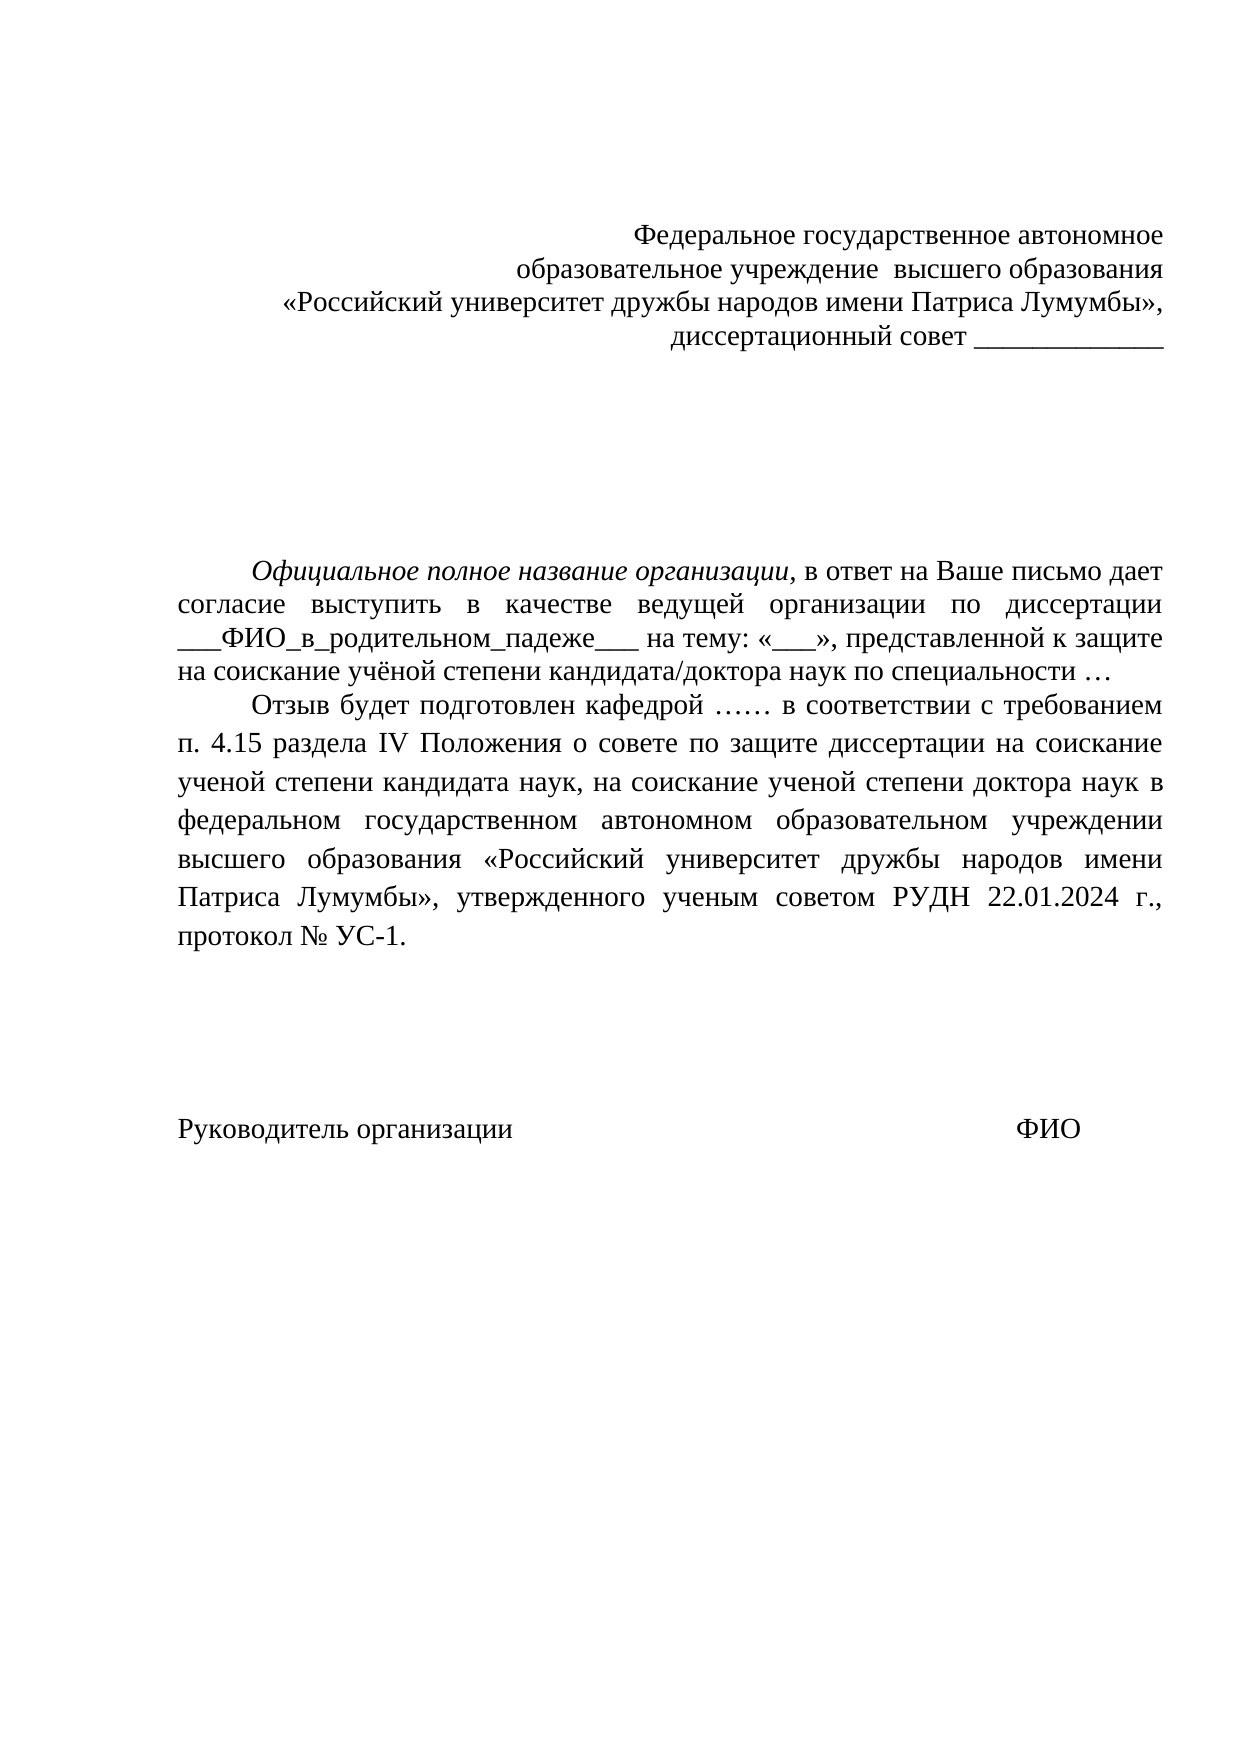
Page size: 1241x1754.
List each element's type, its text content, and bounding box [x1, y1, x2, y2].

text диссертационный совет _____________ [177, 318, 1163, 351]
text Официальное полное название организации, в ответ на Ваше письмо дает согласие выступить в качестве ведущей организации по диссертации ___ФИО_в_родительном_падеже___ на тему: «___», представленной к защите на соискание учёной степени кандидата/доктора наук по специальности … [177, 553, 1163, 687]
text Федеральное государственное автономное [177, 217, 1163, 251]
text Отзыв будет подготовлен кафедрой …… в соответствии с требованием п. 4.15 раздела IV Положения о совете по защите диссертации на соискание ученой степени кандидата наук, на соискание ученой степени доктора наук в федеральном государственном автономном образовательном учреждении высшего образования «Российский университет дружбы народов имени Патриса Лумумбы», утвержденного ученым советом РУДН 22.01.2024 г., протокол № УС-1. [177, 687, 1163, 952]
text образовательное учреждение высшего образования [177, 251, 1163, 284]
text «Российский университет дружбы народов имени Патриса Лумумбы», [177, 284, 1163, 318]
text Руководитель организации ФИО [177, 1112, 1163, 1145]
